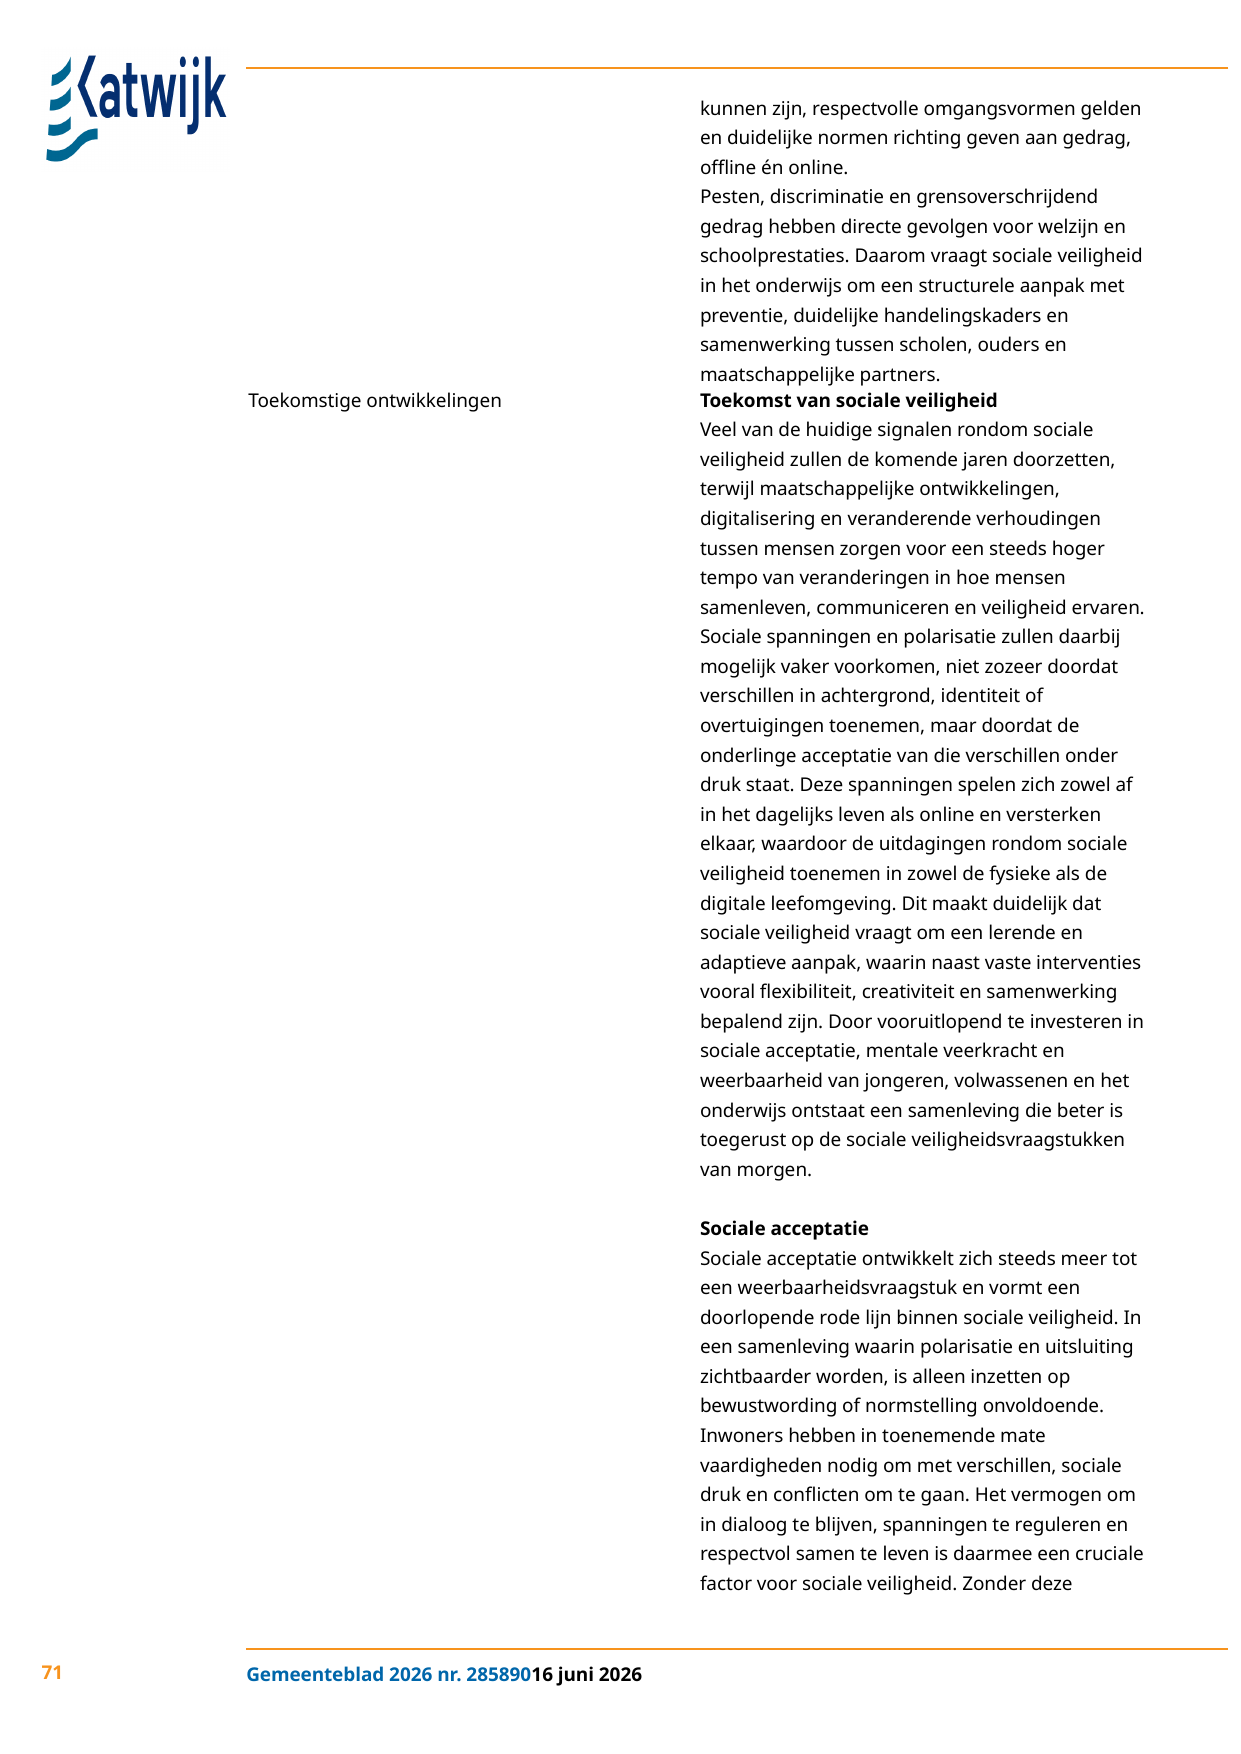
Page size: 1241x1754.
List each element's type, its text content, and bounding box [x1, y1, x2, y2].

table_cell [248, 95, 700, 387]
table_cell Toekomstige ontwikkelingen [248, 387, 700, 1596]
picture [41, 47, 231, 172]
table_cell Toekomst van sociale veiligheid Veel van de huidige signalen rondom sociale veiligheid zullen de komende jaren doorzetten, terwijl maatschappelijke ontwikkelingen, digitalisering en veranderende verhoudingen tussen mensen zorgen voor een steeds hoger tempo van veranderingen in hoe mensen samenleven, communiceren en veiligheid ervaren. Sociale spanningen en polarisatie zullen daarbij mogelijk vaker voorkomen, niet zozeer doordat verschillen in achtergrond, identiteit of overtuigingen toenemen, maar doordat de onderlinge acceptatie van die verschillen onder druk staat. Deze spanningen spelen zich zowel af in het dagelijks leven als online en versterken elkaar, waardoor de uitdagingen rondom sociale veiligheid toenemen in zowel de fysieke als de digitale leefomgeving. Dit maakt duidelijk dat sociale veiligheid vraagt om een lerende en adaptieve aanpak, waarin naast vaste interventies vooral flexibiliteit, creativiteit en samenwerking bepalend zijn. Door vooruitlopend te investeren in sociale acceptatie, mentale veerkracht en weerbaarheid van jongeren, volwassenen en het onderwijs ontstaat een samenleving die beter is toegerust op de sociale veiligheidsvraagstukken van morgen. Sociale acceptatie Sociale acceptatie ontwikkelt zich steeds meer tot een weerbaarheidsvraagstuk en vormt een doorlopende rode lijn binnen sociale veiligheid. In een samenleving waarin polarisatie en uitsluiting zichtbaarder worden, is alleen inzetten op bewustwording of normstelling onvoldoende. Inwoners hebben in toenemende mate vaardigheden nodig om met verschillen, sociale druk en conflicten om te gaan. Het vermogen om in dialoog te blijven, spanningen te reguleren en respectvol samen te leven is daarmee een cruciale factor voor sociale veiligheid. Zonder deze [700, 387, 1152, 1596]
table_cell kunnen zijn, respectvolle omgangsvormen gelden en duidelijke normen richting geven aan gedrag, offline én online. Pesten, discriminatie en grensoverschrijdend gedrag hebben directe gevolgen voor welzijn en schoolprestaties. Daarom vraagt sociale veiligheid in het onderwijs om een structurele aanpak met preventie, duidelijke handelingskaders en samenwerking tussen scholen, ouders en maatschappelijke partners. [700, 95, 1152, 387]
